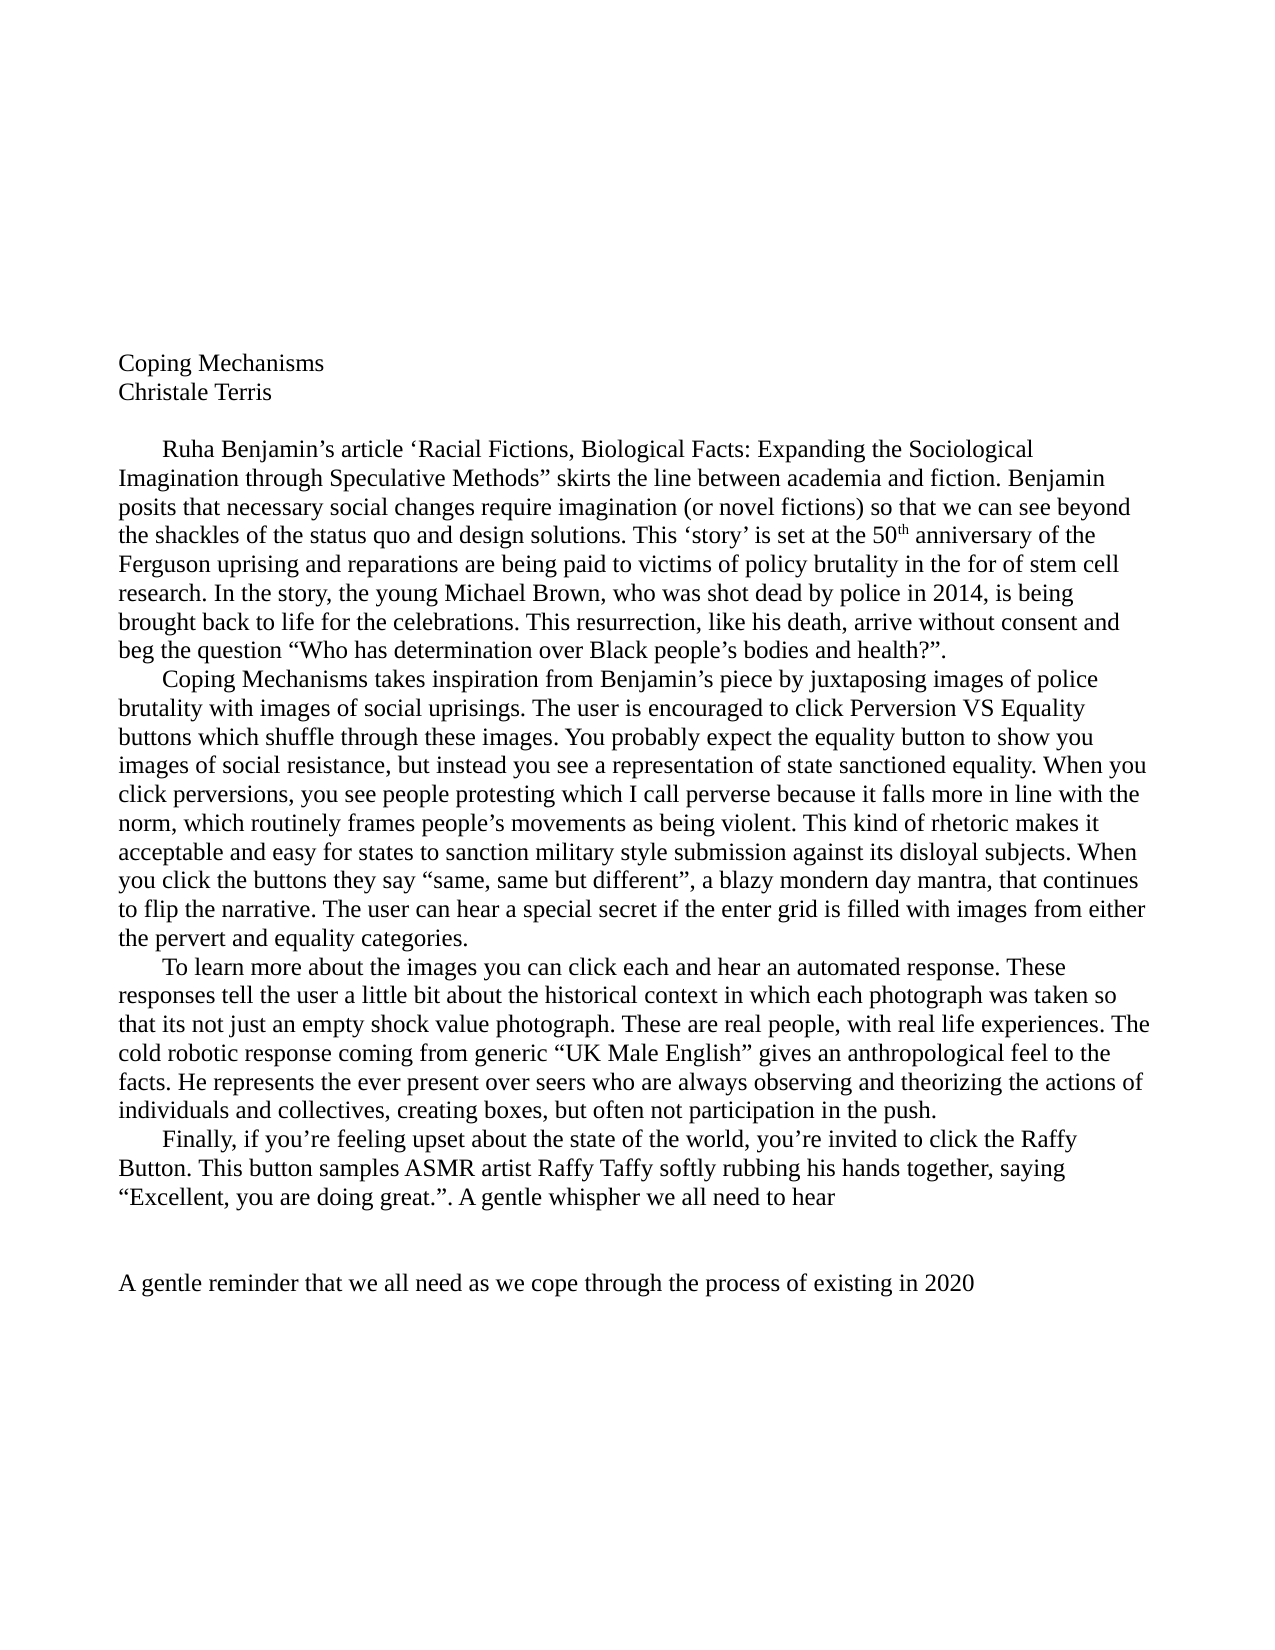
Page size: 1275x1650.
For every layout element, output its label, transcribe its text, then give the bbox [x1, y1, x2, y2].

text Christale Terris [118, 377, 1157, 406]
text Coping Mechanisms [118, 348, 1157, 377]
text A gentle reminder that we all need as we cope through the process of existing in 2020 [118, 1268, 1157, 1297]
text Coping Mechanisms takes inspiration from Benjamin’s piece by juxtaposing images of police brutality with images of social uprisings. The user is encouraged to click Perversion VS Equality buttons which shuffle through these images. You probably expect the equality button to show you images of social resistance, but instead you see a representation of state sanctioned equality. When you click perversions, you see people protesting which I call perverse because it falls more in line with the norm, which routinely frames people’s movements as being violent. This kind of rhetoric makes it acceptable and easy for states to sanction military style submission against its disloyal subjects. When you click the buttons they say “same, same but different”, a blazy mondern day mantra, that continues to flip the narrative. The user can hear a special secret if the enter grid is filled with images from either the pervert and equality categories. [118, 664, 1157, 952]
text To learn more about the images you can click each and hear an automated response. These responses tell the user a little bit about the historical context in which each photograph was taken so that its not just an empty shock value photograph. These are real people, with real life experiences. The cold robotic response coming from generic “UK Male English” gives an anthropological feel to the facts. He represents the ever present over seers who are always observing and theorizing the actions of individuals and collectives, creating boxes, but often not participation in the push. [118, 952, 1157, 1124]
text Finally, if you’re feeling upset about the state of the world, you’re invited to click the Raffy Button. This button samples ASMR artist Raffy Taffy softly rubbing his hands together, saying “Excellent, you are doing great.”. A gentle whispher we all need to hear [118, 1124, 1157, 1211]
text Ruha Benjamin’s article ‘Racial Fictions, Biological Facts: Expanding the Sociological Imagination through Speculative Methods” skirts the line between academia and fiction. Benjamin posits that necessary social changes require imagination (or novel fictions) so that we can see beyond the shackles of the status quo and design solutions. This ‘story’ is set at the 50th anniversary of the Ferguson uprising and reparations are being paid to victims of policy brutality in the for of stem cell research. In the story, the young Michael Brown, who was shot dead by police in 2014, is being brought back to life for the celebrations. This resurrection, like his death, arrive without consent and beg the question “Who has determination over Black people’s bodies and health?”. [118, 434, 1157, 664]
